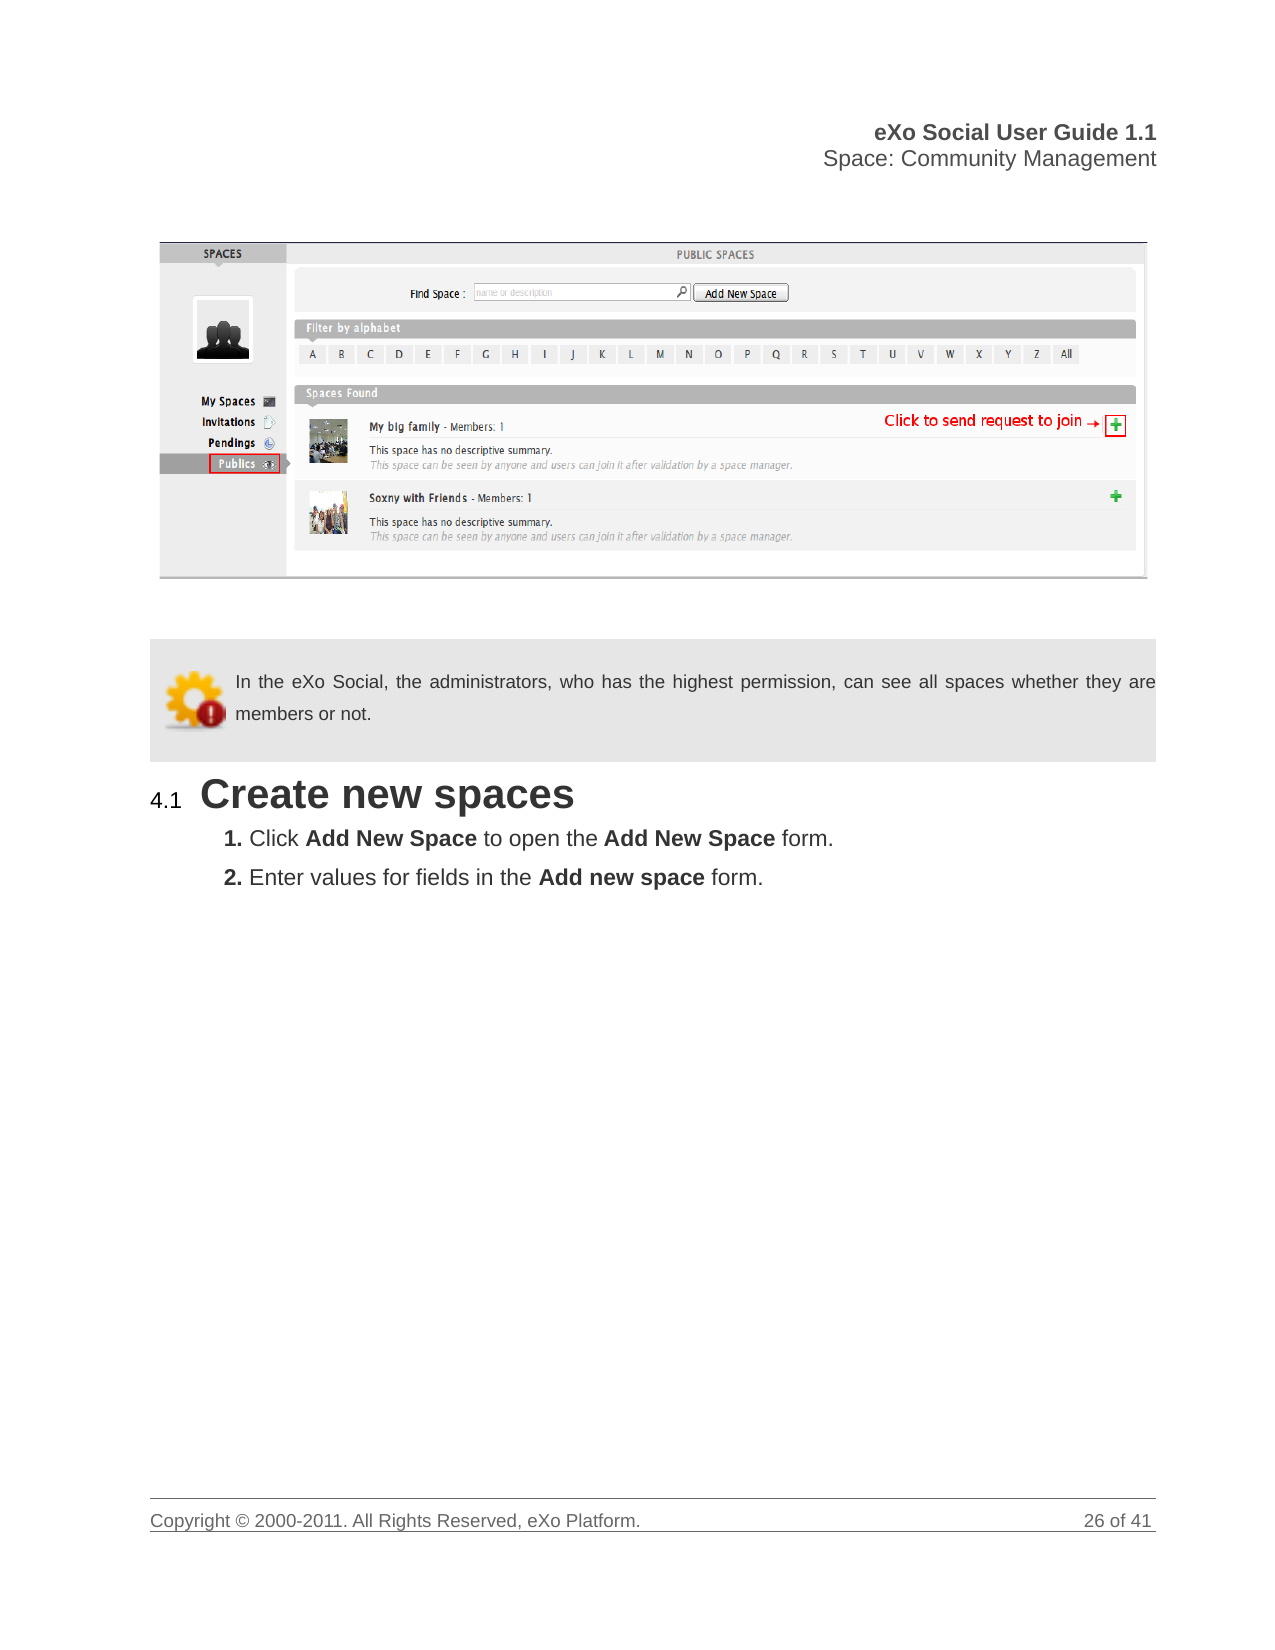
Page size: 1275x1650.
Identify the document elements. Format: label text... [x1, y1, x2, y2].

picture [159, 242, 1148, 579]
picture [164, 671, 226, 732]
text 2. Enter values for fields in the Add new space form. [150, 864, 1156, 891]
table_header [150, 639, 235, 762]
subtitle Create new spaces [150, 769, 1156, 817]
text 1. Click Add New Space to open the Add New Space form. [150, 825, 1156, 851]
table_header In the eXo Social, the administrators, who has the highest permission, can see all spaces whether they are members or not. [235, 639, 1156, 762]
